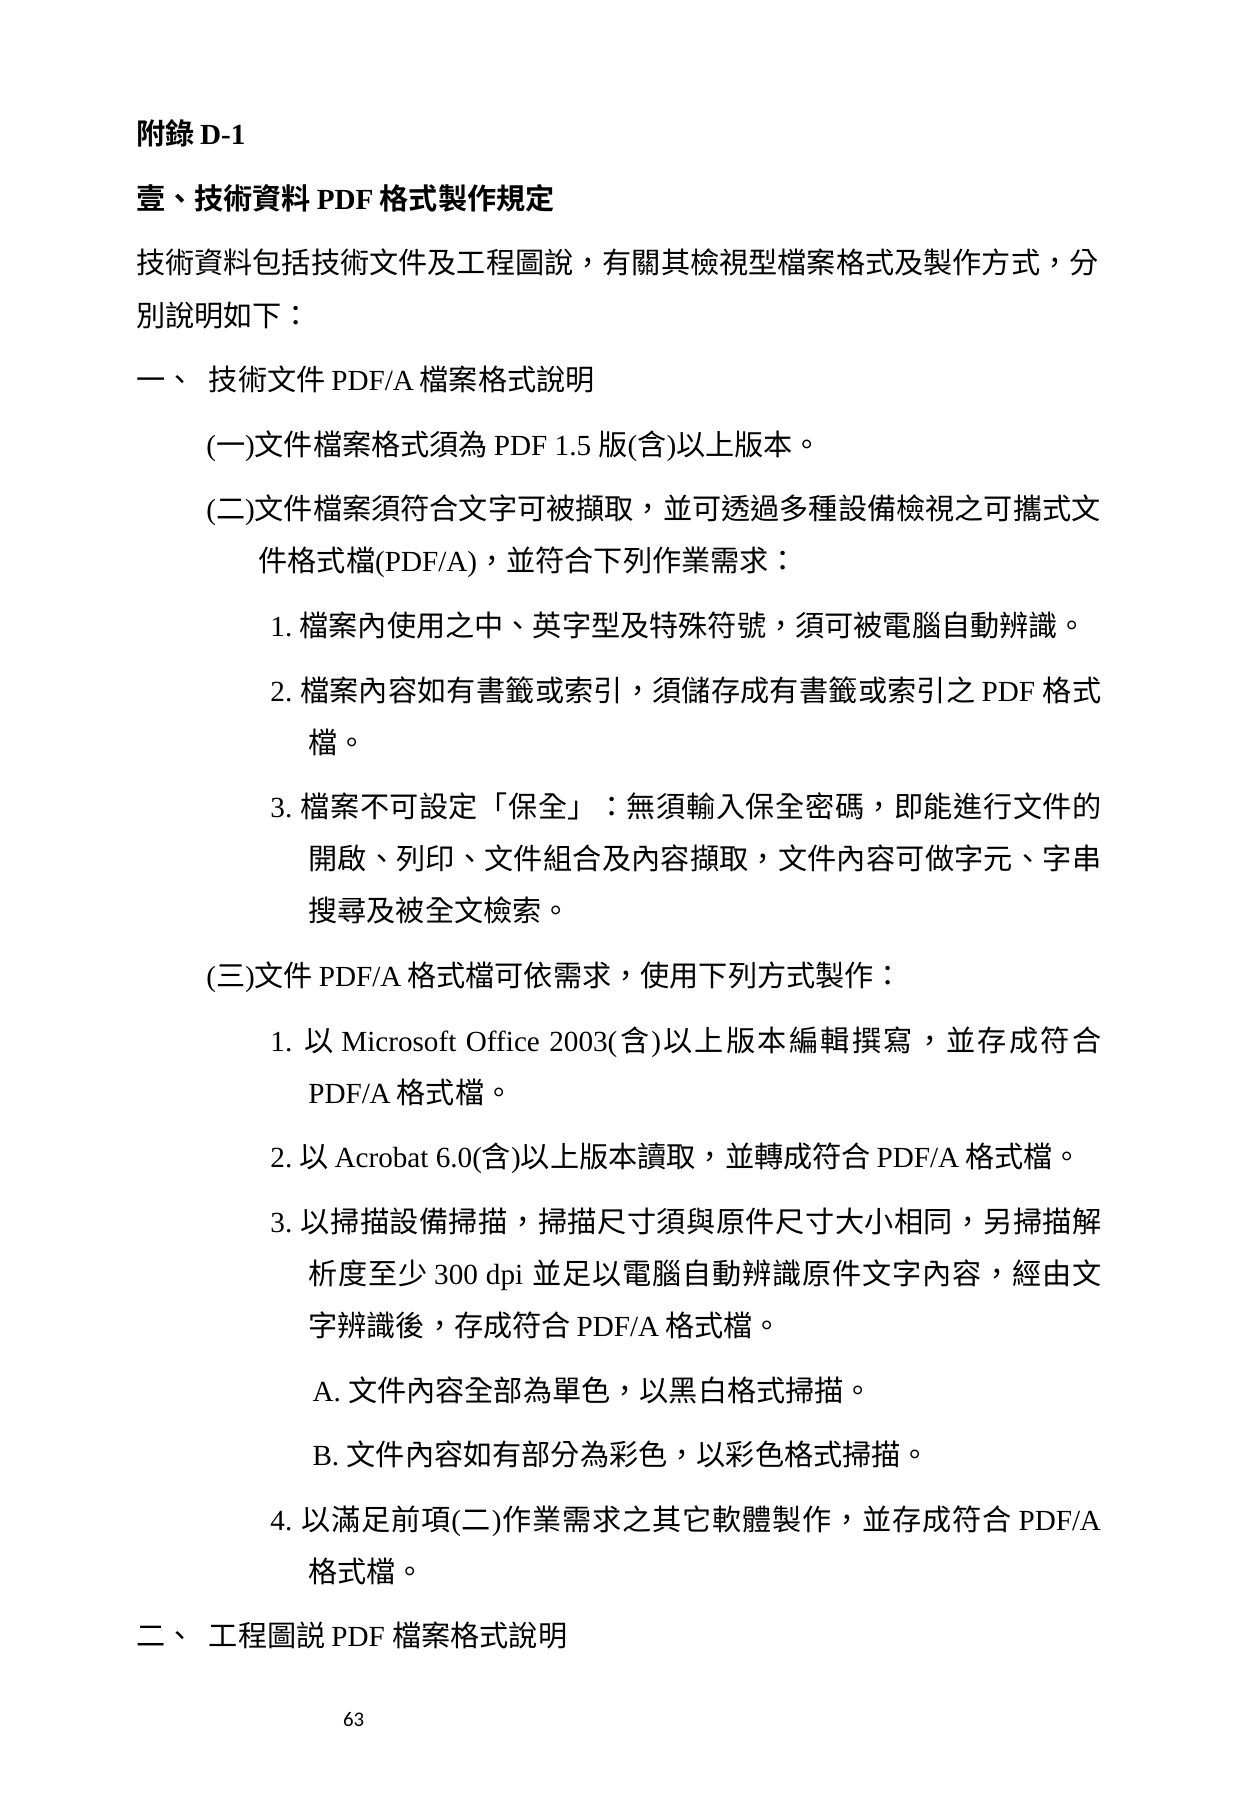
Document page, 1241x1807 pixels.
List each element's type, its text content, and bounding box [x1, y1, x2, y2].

text 2. 檔案內容如有書籤或索引，須儲存成有書籤或索引之PDF 格式檔。 [270, 657, 1101, 762]
text 3. 檔案不可設定「保全」：無須輸入保全密碼，即能進行文件的開啟、列印、文件組合及內容擷取，文件內容可做字元、字串搜尋及被全文檢索。 [270, 774, 1101, 930]
text 壹、技術資料PDF 格式製作規定 [136, 166, 1101, 218]
subtitle 附錄D-1 [136, 101, 1107, 153]
text A. 文件內容全部為單色，以黑白格式掃描。 [136, 1357, 1101, 1409]
text 1. 檔案內使用之中、英字型及特殊符號，須可被電腦自動辨識。 [270, 593, 1101, 645]
text (三)文件PDF/A 格式檔可依需求，使用下列方式製作： [206, 943, 1101, 995]
text (一)文件檔案格式須為PDF 1.5 版(含)以上版本。 [206, 412, 1101, 464]
text 二、 工程圖説PDF 檔案格式說明 [136, 1603, 1101, 1655]
text 4. 以滿足前項(二)作業需求之其它軟體製作，並存成符合PDF/A 格式檔。 [270, 1487, 1101, 1591]
text 3. 以掃描設備掃描，掃描尺寸須與原件尺寸大小相同，另掃描解析度至少300 dpi 並足以電腦自動辨識原件文字內容，經由文字辨識後，存成符合PDF/A 格式檔。 [270, 1189, 1101, 1345]
text 1. 以Microsoft Office 2003(含)以上版本編輯撰寫，並存成符合PDF/A 格式檔。 [270, 1007, 1101, 1112]
text 2. 以Acrobat 6.0(含)以上版本讀取，並轉成符合PDF/A 格式檔。 [270, 1124, 1101, 1176]
text B. 文件內容如有部分為彩色，以彩色格式掃描。 [136, 1422, 1101, 1474]
text 技術資料包括技術文件及工程圖說，有關其檢視型檔案格式及製作方式，分別說明如下： [136, 230, 1101, 334]
text 一、 技術文件PDF/A 檔案格式說明 [136, 347, 1101, 399]
text (二)文件檔案須符合文字可被擷取，並可透過多種設備檢視之可攜式文件格式檔(PDF/A)，並符合下列作業需求： [206, 476, 1101, 580]
